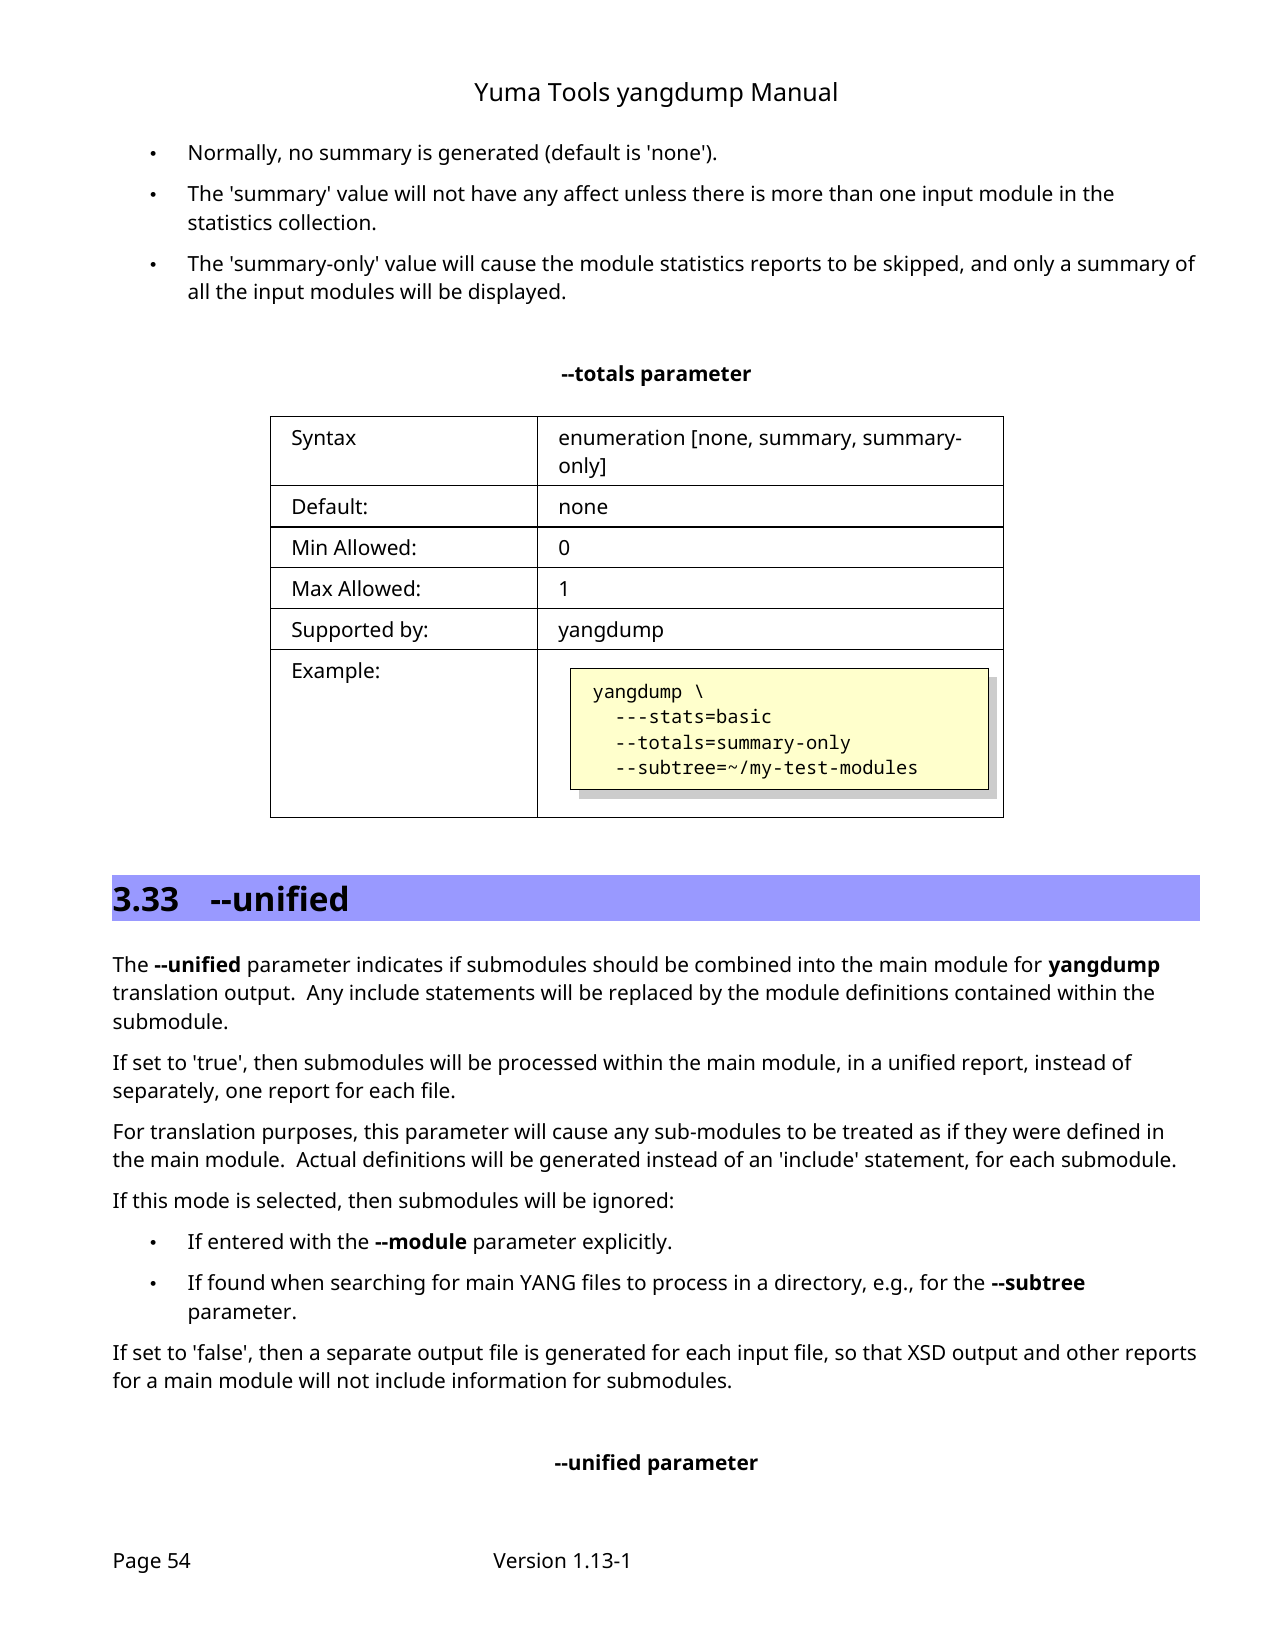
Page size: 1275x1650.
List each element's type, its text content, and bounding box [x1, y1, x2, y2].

table_cell Min Allowed: [271, 528, 537, 567]
table_cell 0 [538, 528, 1003, 567]
table_cell yangdump [538, 609, 1003, 649]
subtitle --totals parameter [127, 359, 1185, 388]
subtitle --unified parameter [127, 1448, 1185, 1476]
table_cell Supported by: [271, 609, 537, 649]
text If set to 'true', then submodules will be processed within the main module, in a unified report, instead of separately, one report for each file. [112, 1048, 1200, 1104]
table_header Syntax [271, 417, 537, 485]
list The 'summary-only' value will cause the module statistics reports to be skipped, and only a summary of all the input modules will be displayed. [150, 249, 1200, 306]
list If found when searching for main YANG files to process in a directory, e.g., for the --subtree parameter. [150, 1268, 1200, 1325]
subtitle --unified [112, 875, 1200, 921]
list If entered with the --module parameter explicitly. [150, 1227, 1200, 1256]
text If this mode is selected, then submodules will be ignored: [112, 1186, 1200, 1215]
list The 'summary' value will not have any affect unless there is more than one input module in the statistics collection. [150, 179, 1200, 236]
text For translation purposes, this parameter will cause any sub-modules to be treated as if they were defined in the main module. Actual definitions will be generated instead of an 'include' statement, for each submodule. [112, 1117, 1200, 1174]
text The --unified parameter indicates if submodules should be combined into the main module for yangdump translation output. Any include statements will be replaced by the module definitions contained within the submodule. [112, 950, 1200, 1035]
table_cell Example: [271, 650, 537, 817]
table_cell Max Allowed: [271, 568, 537, 608]
table_cell yangdump \ ---stats=basic --totals=summary-only --subtree=~/my-test-modules [538, 650, 1003, 817]
table_cell 1 [538, 568, 1003, 608]
table_header enumeration [none, summary, summary-only] [538, 417, 1003, 485]
table_cell Default: [271, 486, 537, 526]
list Normally, no summary is generated (default is 'none'). [150, 138, 1200, 167]
table_cell none [538, 486, 1003, 526]
text If set to 'false', then a separate output file is generated for each input file, so that XSD output and other reports for a main module will not include information for submodules. [112, 1338, 1200, 1394]
